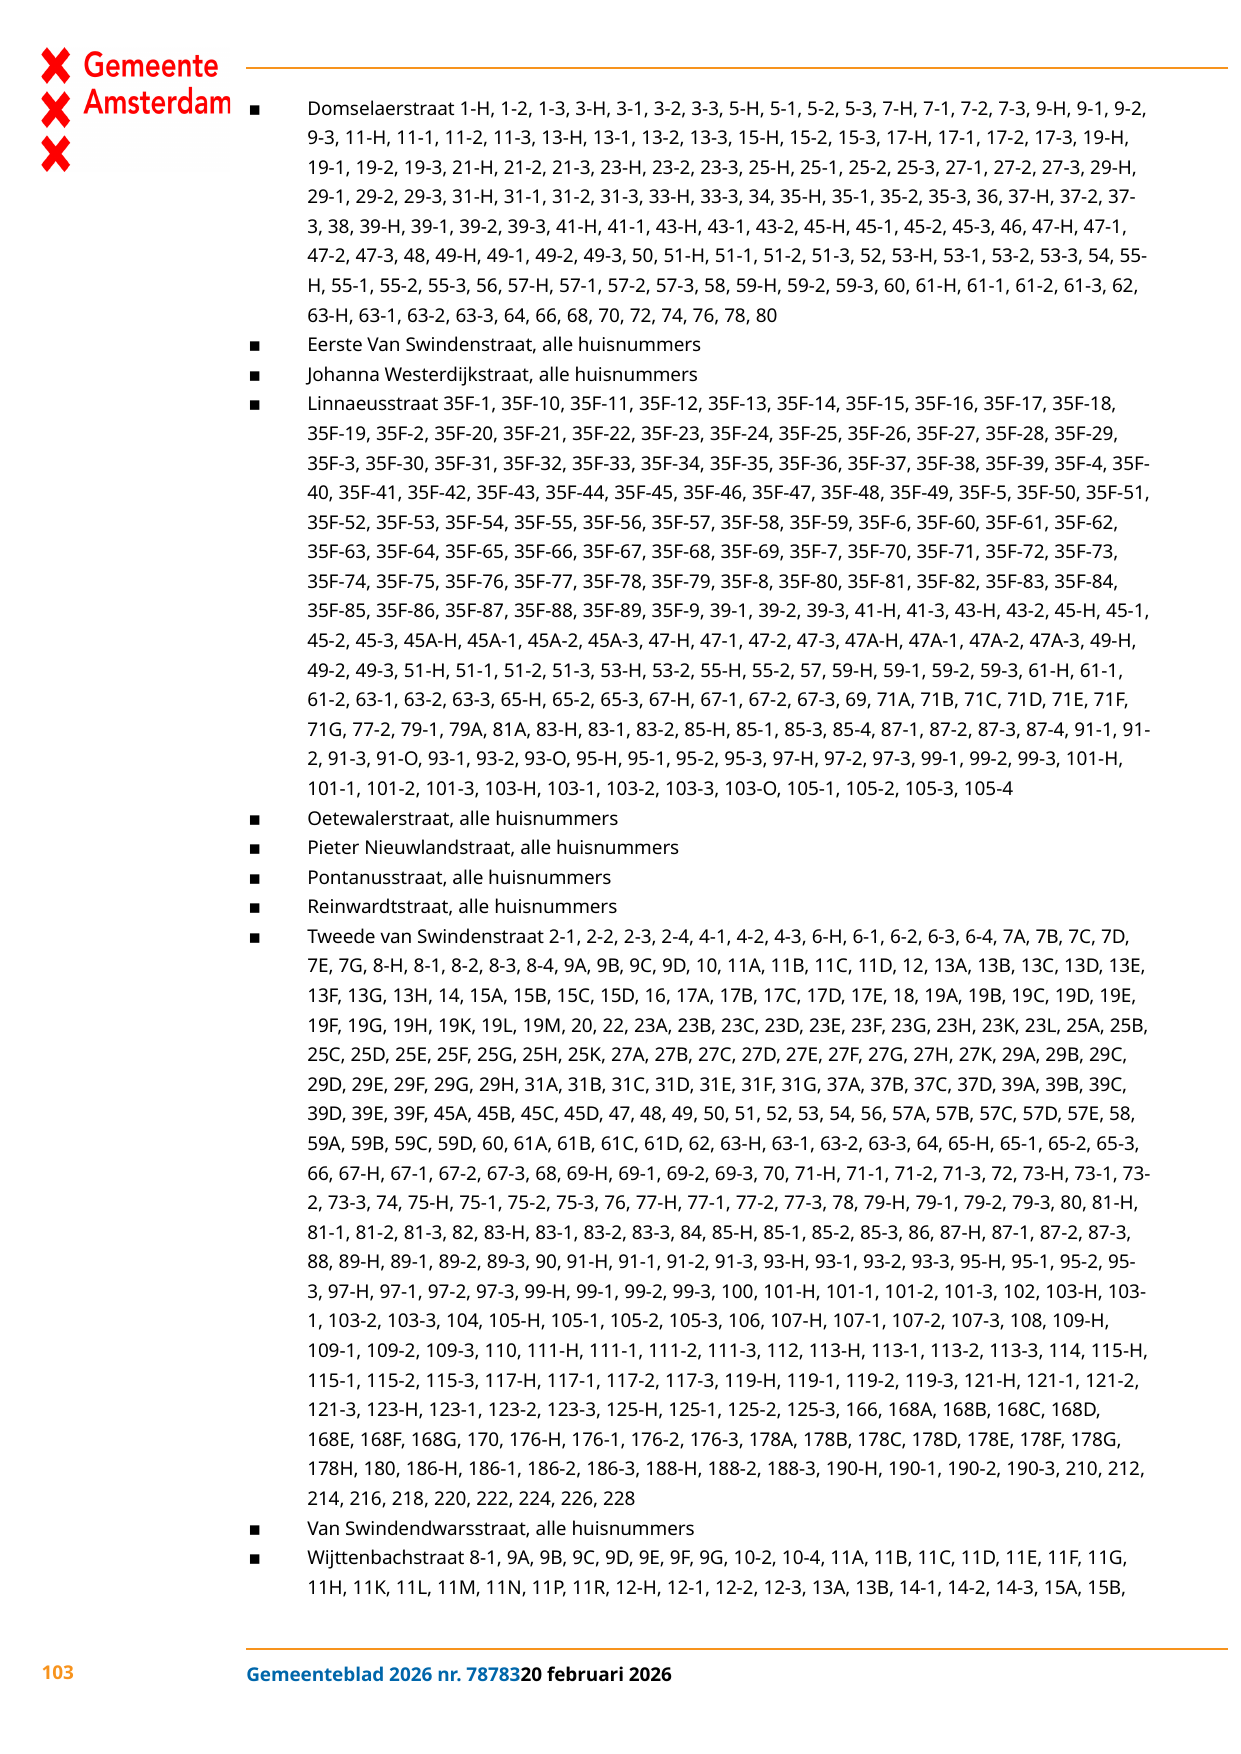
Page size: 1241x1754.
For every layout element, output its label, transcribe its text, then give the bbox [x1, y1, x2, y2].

list Pieter Nieuwlandstraat, alle huisnummers [248, 834, 1152, 860]
list Linnaeusstraat 35F-1, 35F-10, 35F-11, 35F-12, 35F-13, 35F-14, 35F-15, 35F-16, 35F-17, 35F-18, 35F-19, 35F-2, 35F-20, 35F-21, 35F-22, 35F-23, 35F-24, 35F-25, 35F-26, 35F-27, 35F-28, 35F-29, 35F-3, 35F-30, 35F-31, 35F-32, 35F-33, 35F-34, 35F-35, 35F-36, 35F-37, 35F-38, 35F-39, 35F-4, 35F-40, 35F-41, 35F-42, 35F-43, 35F-44, 35F-45, 35F-46, 35F-47, 35F-48, 35F-49, 35F-5, 35F-50, 35F-51, 35F-52, 35F-53, 35F-54, 35F-55, 35F-56, 35F-57, 35F-58, 35F-59, 35F-6, 35F-60, 35F-61, 35F-62, 35F-63, 35F-64, 35F-65, 35F-66, 35F-67, 35F-68, 35F-69, 35F-7, 35F-70, 35F-71, 35F-72, 35F-73, 35F-74, 35F-75, 35F-76, 35F-77, 35F-78, 35F-79, 35F-8, 35F-80, 35F-81, 35F-82, 35F-83, 35F-84, 35F-85, 35F-86, 35F-87, 35F-88, 35F-89, 35F-9, 39-1, 39-2, 39-3, 41-H, 41-3, 43-H, 43-2, 45-H, 45-1, 45-2, 45-3, 45A-H, 45A-1, 45A-2, 45A-3, 47-H, 47-1, 47-2, 47-3, 47A-H, 47A-1, 47A-2, 47A-3, 49-H, 49-2, 49-3, 51-H, 51-1, 51-2, 51-3, 53-H, 53-2, 55-H, 55-2, 57, 59-H, 59-1, 59-2, 59-3, 61-H, 61-1, 61-2, 63-1, 63-2, 63-3, 65-H, 65-2, 65-3, 67-H, 67-1, 67-2, 67-3, 69, 71A, 71B, 71C, 71D, 71E, 71F, 71G, 77-2, 79-1, 79A, 81A, 83-H, 83-1, 83-2, 85-H, 85-1, 85-3, 85-4, 87-1, 87-2, 87-3, 87-4, 91-1, 91-2, 91-3, 91-O, 93-1, 93-2, 93-O, 95-H, 95-1, 95-2, 95-3, 97-H, 97-2, 97-3, 99-1, 99-2, 99-3, 101-H, 101-1, 101-2, 101-3, 103-H, 103-1, 103-2, 103-3, 103-O, 105-1, 105-2, 105-3, 105-4 [248, 391, 1152, 801]
picture [41, 47, 231, 172]
list Van Swindendwarsstraat, alle huisnummers [248, 1515, 1152, 1541]
list Reinwardtstraat, alle huisnummers [248, 893, 1152, 919]
list Wijttenbachstraat 8-1, 9A, 9B, 9C, 9D, 9E, 9F, 9G, 10-2, 10-4, 11A, 11B, 11C, 11D, 11E, 11F, 11G, 11H, 11K, 11L, 11M, 11N, 11P, 11R, 12-H, 12-1, 12-2, 12-3, 13A, 13B, 14-1, 14-2, 14-3, 15A, 15B, [248, 1544, 1152, 1600]
list Pontanusstraat, alle huisnummers [248, 864, 1152, 890]
list Oetewalerstraat, alle huisnummers [248, 805, 1152, 831]
list Domselaerstraat 1-H, 1-2, 1-3, 3-H, 3-1, 3-2, 3-3, 5-H, 5-1, 5-2, 5-3, 7-H, 7-1, 7-2, 7-3, 9-H, 9-1, 9-2, 9-3, 11-H, 11-1, 11-2, 11-3, 13-H, 13-1, 13-2, 13-3, 15-H, 15-2, 15-3, 17-H, 17-1, 17-2, 17-3, 19-H, 19-1, 19-2, 19-3, 21-H, 21-2, 21-3, 23-H, 23-2, 23-3, 25-H, 25-1, 25-2, 25-3, 27-1, 27-2, 27-3, 29-H, 29-1, 29-2, 29-3, 31-H, 31-1, 31-2, 31-3, 33-H, 33-3, 34, 35-H, 35-1, 35-2, 35-3, 36, 37-H, 37-2, 37-3, 38, 39-H, 39-1, 39-2, 39-3, 41-H, 41-1, 43-H, 43-1, 43-2, 45-H, 45-1, 45-2, 45-3, 46, 47-H, 47-1, 47-2, 47-3, 48, 49-H, 49-1, 49-2, 49-3, 50, 51-H, 51-1, 51-2, 51-3, 52, 53-H, 53-1, 53-2, 53-3, 54, 55-H, 55-1, 55-2, 55-3, 56, 57-H, 57-1, 57-2, 57-3, 58, 59-H, 59-2, 59-3, 60, 61-H, 61-1, 61-2, 61-3, 62, 63-H, 63-1, 63-2, 63-3, 64, 66, 68, 70, 72, 74, 76, 78, 80 [248, 95, 1152, 328]
list Tweede van Swindenstraat 2-1, 2-2, 2-3, 2-4, 4-1, 4-2, 4-3, 6-H, 6-1, 6-2, 6-3, 6-4, 7A, 7B, 7C, 7D, 7E, 7G, 8-H, 8-1, 8-2, 8-3, 8-4, 9A, 9B, 9C, 9D, 10, 11A, 11B, 11C, 11D, 12, 13A, 13B, 13C, 13D, 13E, 13F, 13G, 13H, 14, 15A, 15B, 15C, 15D, 16, 17A, 17B, 17C, 17D, 17E, 18, 19A, 19B, 19C, 19D, 19E, 19F, 19G, 19H, 19K, 19L, 19M, 20, 22, 23A, 23B, 23C, 23D, 23E, 23F, 23G, 23H, 23K, 23L, 25A, 25B, 25C, 25D, 25E, 25F, 25G, 25H, 25K, 27A, 27B, 27C, 27D, 27E, 27F, 27G, 27H, 27K, 29A, 29B, 29C, 29D, 29E, 29F, 29G, 29H, 31A, 31B, 31C, 31D, 31E, 31F, 31G, 37A, 37B, 37C, 37D, 39A, 39B, 39C, 39D, 39E, 39F, 45A, 45B, 45C, 45D, 47, 48, 49, 50, 51, 52, 53, 54, 56, 57A, 57B, 57C, 57D, 57E, 58, 59A, 59B, 59C, 59D, 60, 61A, 61B, 61C, 61D, 62, 63-H, 63-1, 63-2, 63-3, 64, 65-H, 65-1, 65-2, 65-3, 66, 67-H, 67-1, 67-2, 67-3, 68, 69-H, 69-1, 69-2, 69-3, 70, 71-H, 71-1, 71-2, 71-3, 72, 73-H, 73-1, 73-2, 73-3, 74, 75-H, 75-1, 75-2, 75-3, 76, 77-H, 77-1, 77-2, 77-3, 78, 79-H, 79-1, 79-2, 79-3, 80, 81-H, 81-1, 81-2, 81-3, 82, 83-H, 83-1, 83-2, 83-3, 84, 85-H, 85-1, 85-2, 85-3, 86, 87-H, 87-1, 87-2, 87-3, 88, 89-H, 89-1, 89-2, 89-3, 90, 91-H, 91-1, 91-2, 91-3, 93-H, 93-1, 93-2, 93-3, 95-H, 95-1, 95-2, 95-3, 97-H, 97-1, 97-2, 97-3, 99-H, 99-1, 99-2, 99-3, 100, 101-H, 101-1, 101-2, 101-3, 102, 103-H, 103-1, 103-2, 103-3, 104, 105-H, 105-1, 105-2, 105-3, 106, 107-H, 107-1, 107-2, 107-3, 108, 109-H, 109-1, 109-2, 109-3, 110, 111-H, 111-1, 111-2, 111-3, 112, 113-H, 113-1, 113-2, 113-3, 114, 115-H, 115-1, 115-2, 115-3, 117-H, 117-1, 117-2, 117-3, 119-H, 119-1, 119-2, 119-3, 121-H, 121-1, 121-2, 121-3, 123-H, 123-1, 123-2, 123-3, 125-H, 125-1, 125-2, 125-3, 166, 168A, 168B, 168C, 168D, 168E, 168F, 168G, 170, 176-H, 176-1, 176-2, 176-3, 178A, 178B, 178C, 178D, 178E, 178F, 178G, 178H, 180, 186-H, 186-1, 186-2, 186-3, 188-H, 188-2, 188-3, 190-H, 190-1, 190-2, 190-3, 210, 212, 214, 216, 218, 220, 222, 224, 226, 228 [248, 923, 1152, 1511]
list Johanna Westerdijkstraat, alle huisnummers [248, 361, 1152, 387]
list Eerste Van Swindenstraat, alle huisnummers [248, 331, 1152, 357]
